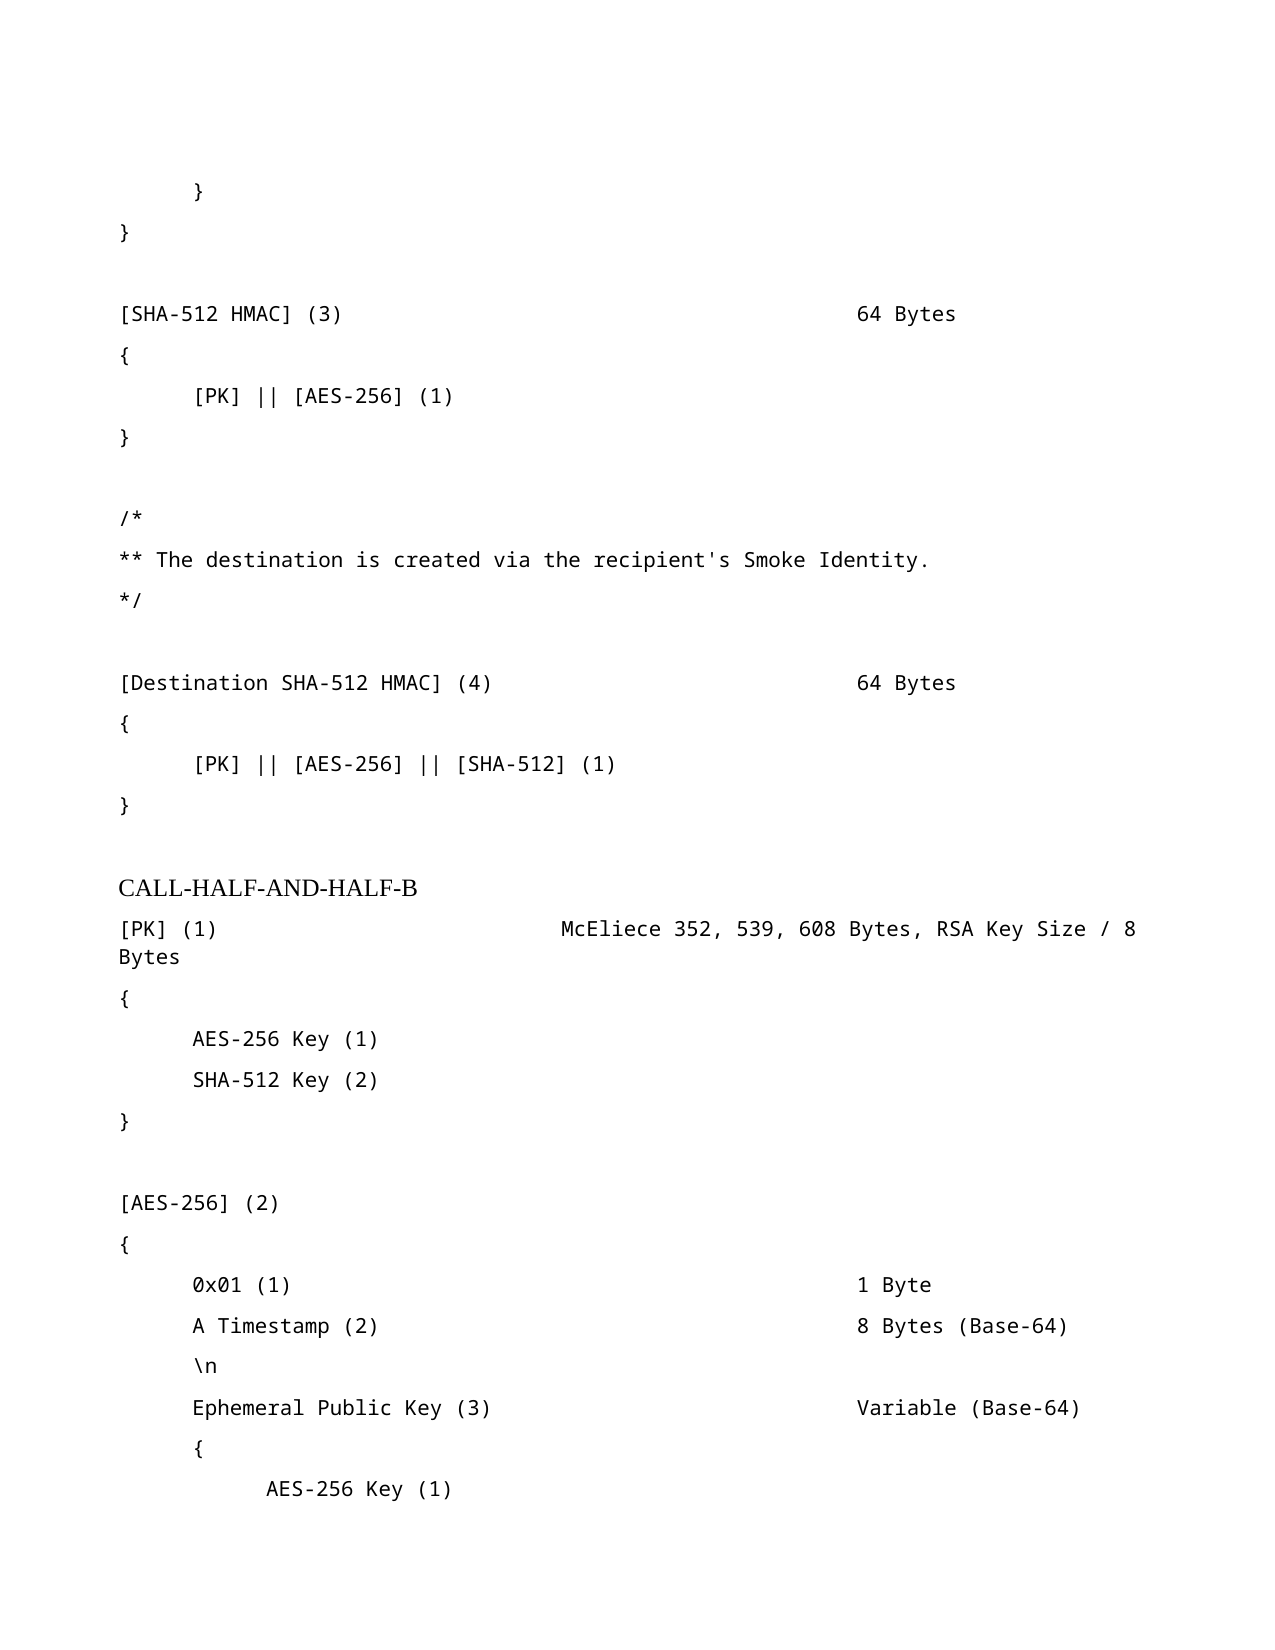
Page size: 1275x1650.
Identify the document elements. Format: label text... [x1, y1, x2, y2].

text { [118, 1229, 1157, 1257]
text CALL-HALF-AND-HALF-B [118, 873, 1157, 901]
text [AES-256] (2) [118, 1188, 1157, 1216]
text { [118, 1433, 1157, 1462]
text [SHA-512 HMAC] (3) 64 Bytes [118, 299, 1157, 328]
text [PK] (1) McEliece 352, 539, 608 Bytes, RSA Key Size / 8 Bytes [118, 914, 1157, 971]
text AES-256 Key (1) [118, 1024, 1157, 1053]
text SHA-512 Key (2) [118, 1065, 1157, 1093]
text Ephemeral Public Key (3) Variable (Base-64) [118, 1393, 1157, 1421]
text } [118, 217, 1157, 246]
text } [118, 1106, 1157, 1134]
text { [118, 708, 1157, 737]
text } [118, 422, 1157, 450]
text } [118, 790, 1157, 819]
text { [118, 340, 1157, 368]
text A Timestamp (2) 8 Bytes (Base-64) [118, 1311, 1157, 1339]
text { [118, 983, 1157, 1012]
text [Destination SHA-512 HMAC] (4) 64 Bytes [118, 668, 1157, 696]
text */ [118, 586, 1157, 614]
text [PK] || [AES-256] (1) [118, 381, 1157, 409]
text } [118, 176, 1157, 205]
text ** The destination is created via the recipient's Smoke Identity. [118, 545, 1157, 573]
text /* [118, 504, 1157, 532]
text [PK] || [AES-256] || [SHA-512] (1) [118, 749, 1157, 778]
text 0x01 (1) 1 Byte [118, 1270, 1157, 1298]
text \n [118, 1352, 1157, 1380]
text AES-256 Key (1) [118, 1474, 1157, 1503]
